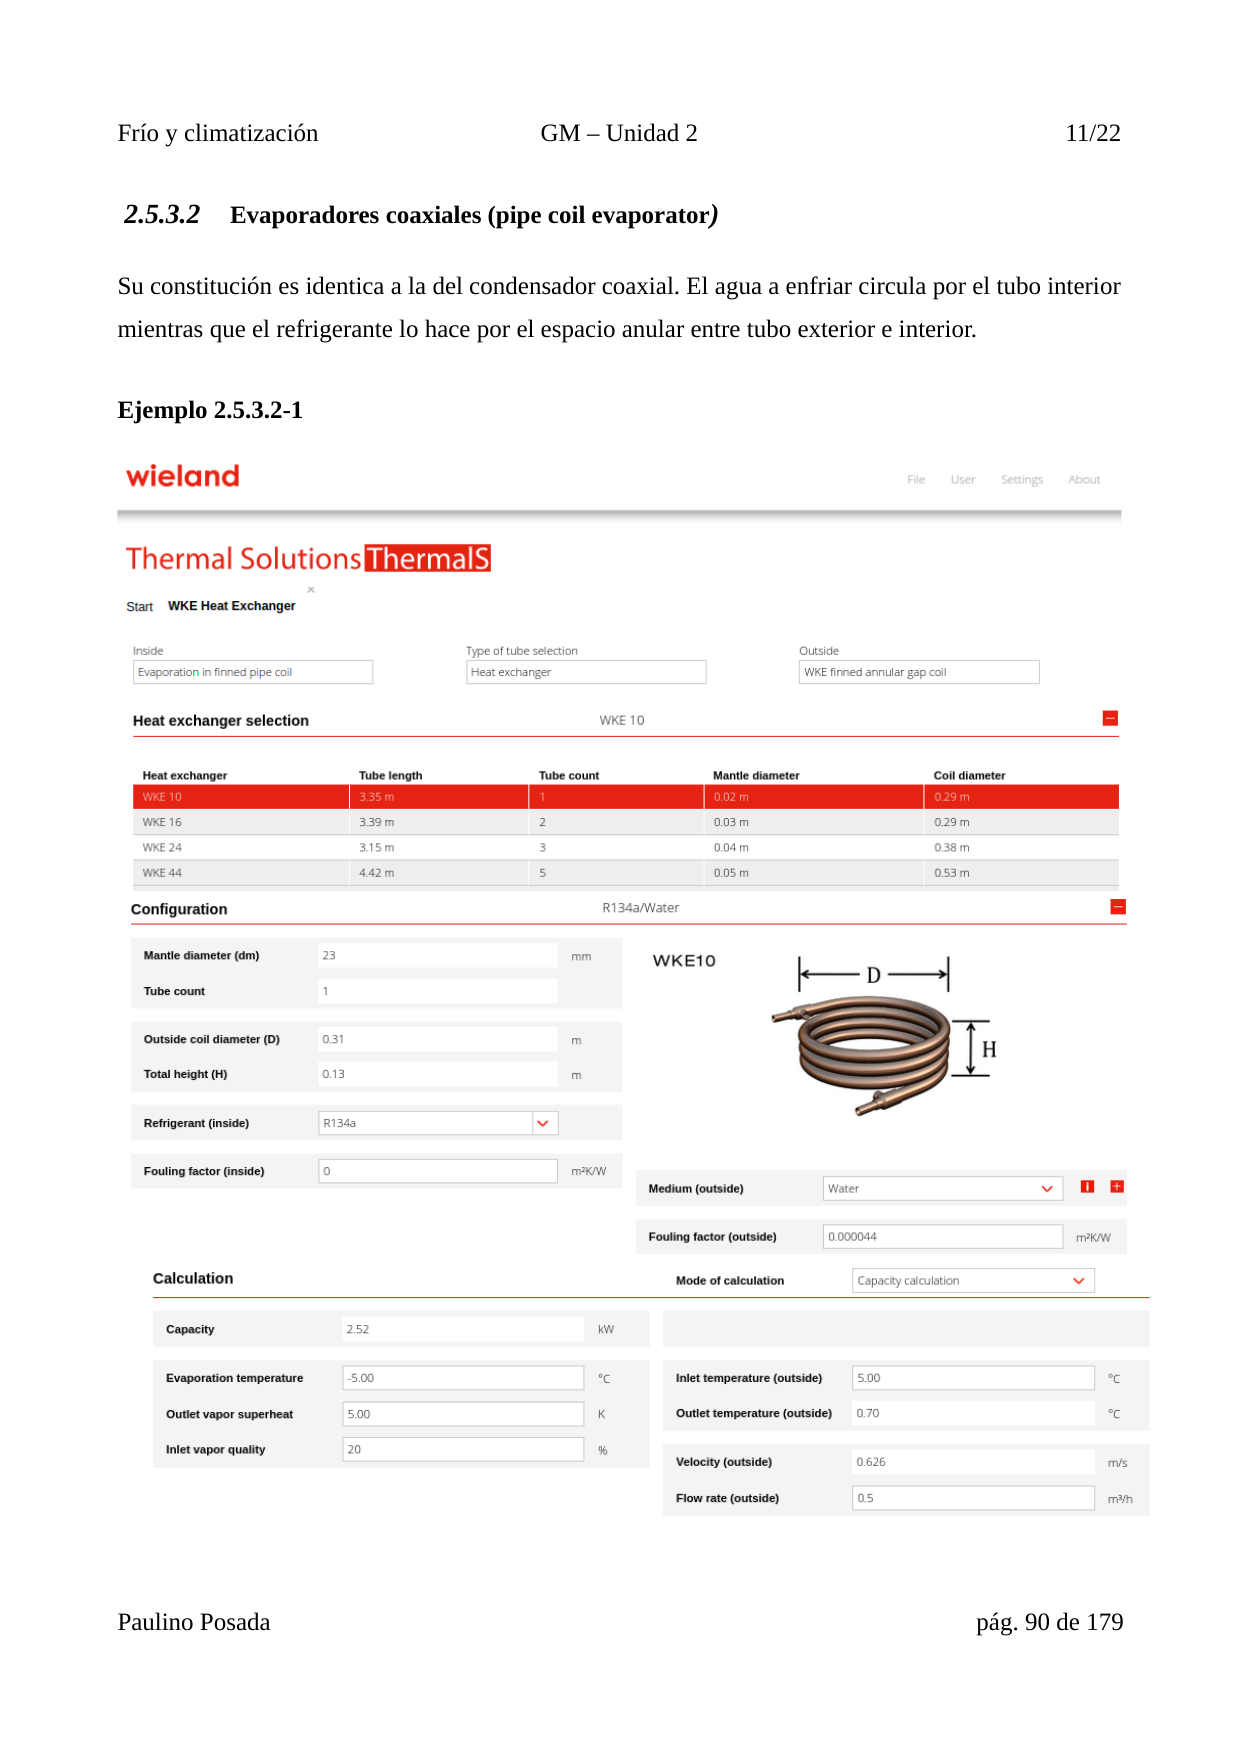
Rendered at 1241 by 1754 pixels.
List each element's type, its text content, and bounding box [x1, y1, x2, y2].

picture [125, 898, 1130, 1255]
text Su constitución es identica a la del condensador coaxial. El agua a enfriar circula por el tubo interior mientras que el refrigerante lo hace por el espacio anular entre tubo exterior e interior. [117, 271, 1123, 343]
picture [145, 1266, 1150, 1526]
subtitle Evaporadores coaxiales (pipe coil evaporator) [117, 197, 1123, 229]
text Ejemplo 2.5.3.2-1 [117, 395, 1123, 424]
picture [117, 450, 1122, 891]
